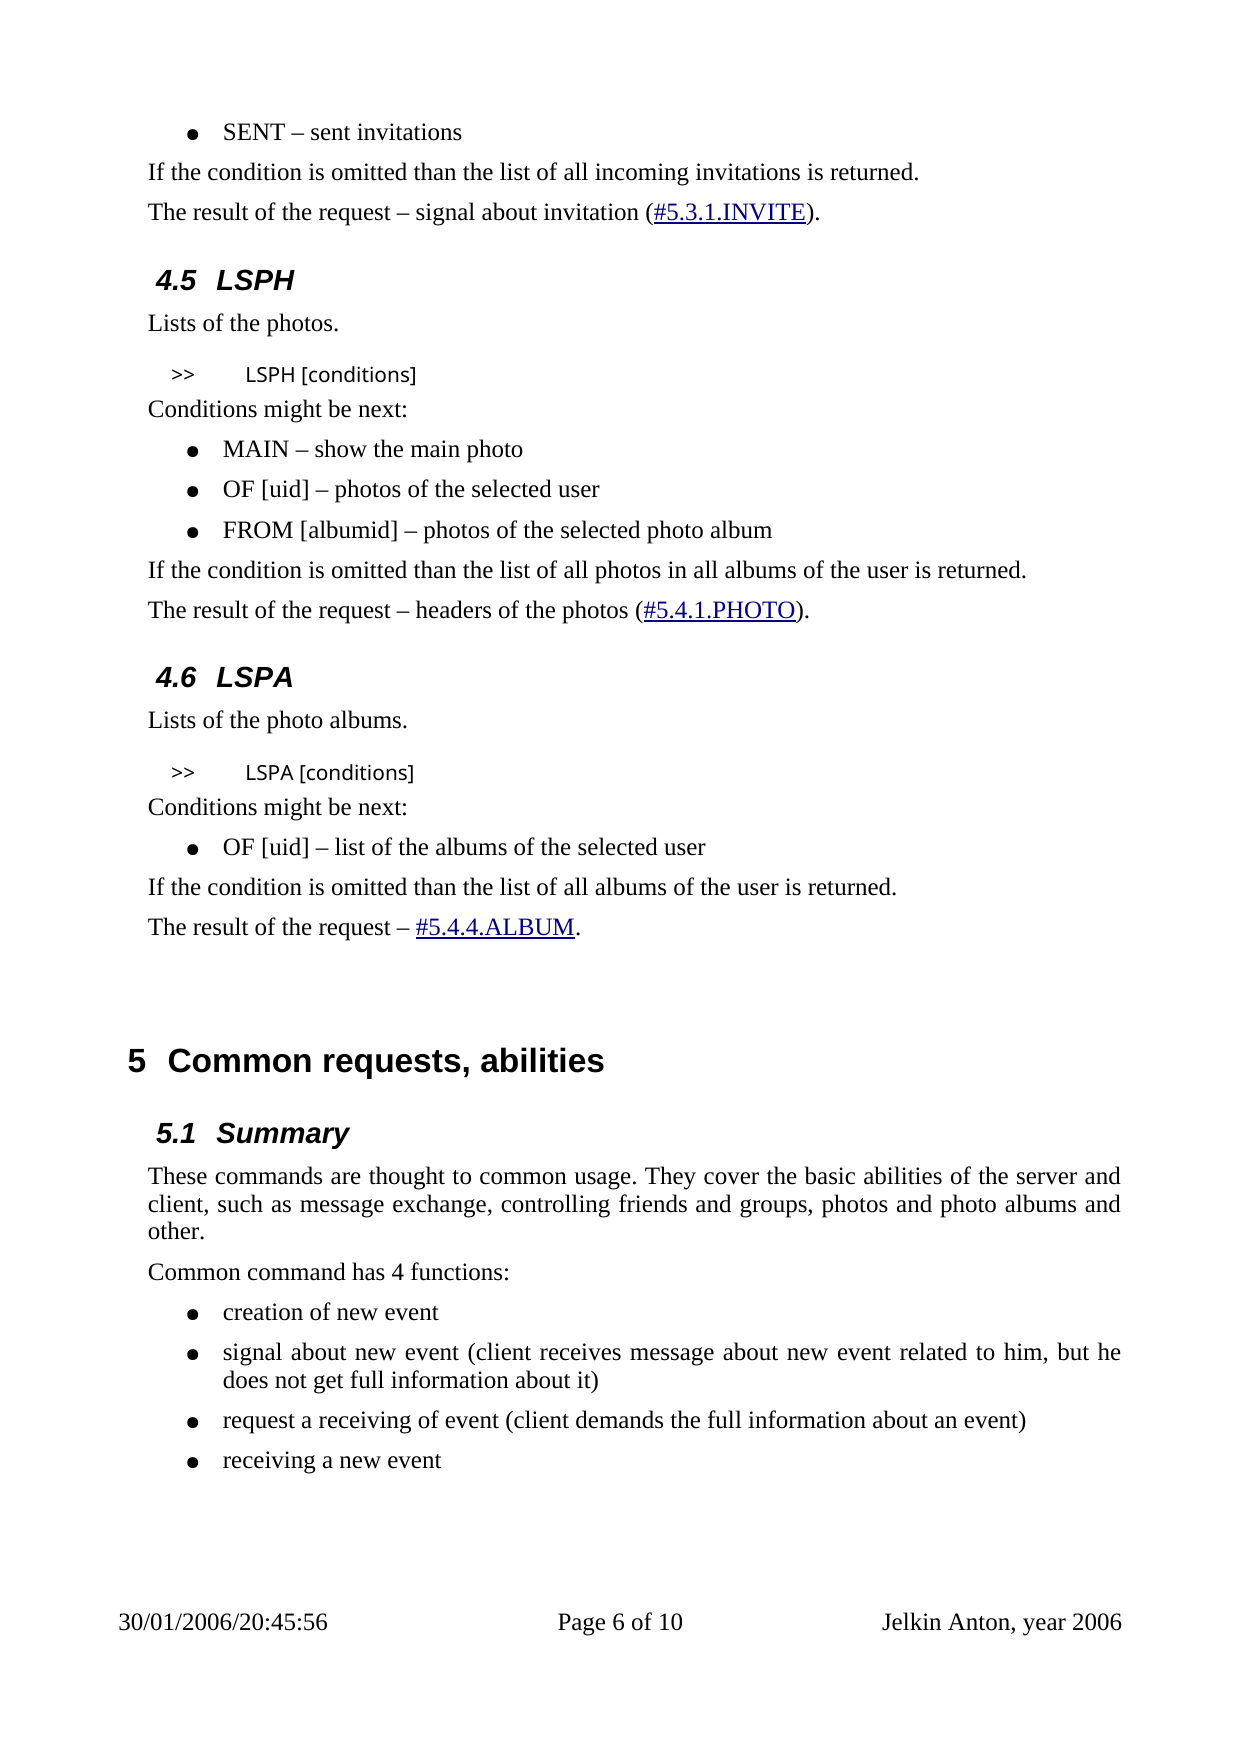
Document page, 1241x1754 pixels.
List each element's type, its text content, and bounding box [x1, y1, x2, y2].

subtitle Common requests, abilities [118, 1042, 1122, 1079]
list OF [uid] – photos of the selected user [185, 476, 1122, 503]
text >> LSPA [conditions] [171, 758, 1122, 786]
text The result of the request – headers of the photos (#5.4.1.PHOTO). [148, 596, 1122, 624]
list creation of new event [185, 1298, 1122, 1326]
subtitle LSPA [148, 661, 1122, 694]
list receiving a new event [185, 1446, 1122, 1474]
text The result of the request – signal about invitation (#5.3.1.INVITE). [148, 198, 1122, 226]
list request a receiving of event (client demands the full information about an event) [185, 1406, 1122, 1434]
subtitle Summary [148, 1117, 1122, 1149]
subtitle LSPH [148, 264, 1122, 296]
text Lists of the photo albums. [148, 706, 1122, 734]
text >> LSPH [conditions] [171, 360, 1122, 389]
list signal about new event (client receives message about new event related to him, but he does not get full information about it) [185, 1338, 1122, 1393]
list MAIN – show the main photo [185, 435, 1122, 463]
list FROM [albumid] – photos of the selected photo album [185, 516, 1122, 543]
text If the condition is omitted than the list of all photos in all albums of the user is returned. [148, 556, 1122, 584]
text The result of the request – #5.4.4.ALBUM. [148, 913, 1122, 941]
text If the condition is omitted than the list of all incoming invitations is returned. [148, 158, 1122, 186]
list OF [uid] – list of the albums of the selected user [185, 833, 1122, 861]
list SENT – sent invitations [185, 118, 1122, 146]
text These commands are thought to common usage. They cover the basic abilities of the server and client, such as message exchange, controlling friends and groups, photos and photo albums and other. [148, 1162, 1122, 1245]
text Conditions might be next: [148, 395, 1122, 423]
text If the condition is omitted than the list of all albums of the user is returned. [148, 873, 1122, 901]
text Lists of the photos. [148, 309, 1122, 337]
text Common command has 4 functions: [148, 1258, 1122, 1285]
text Conditions might be next: [148, 793, 1122, 820]
